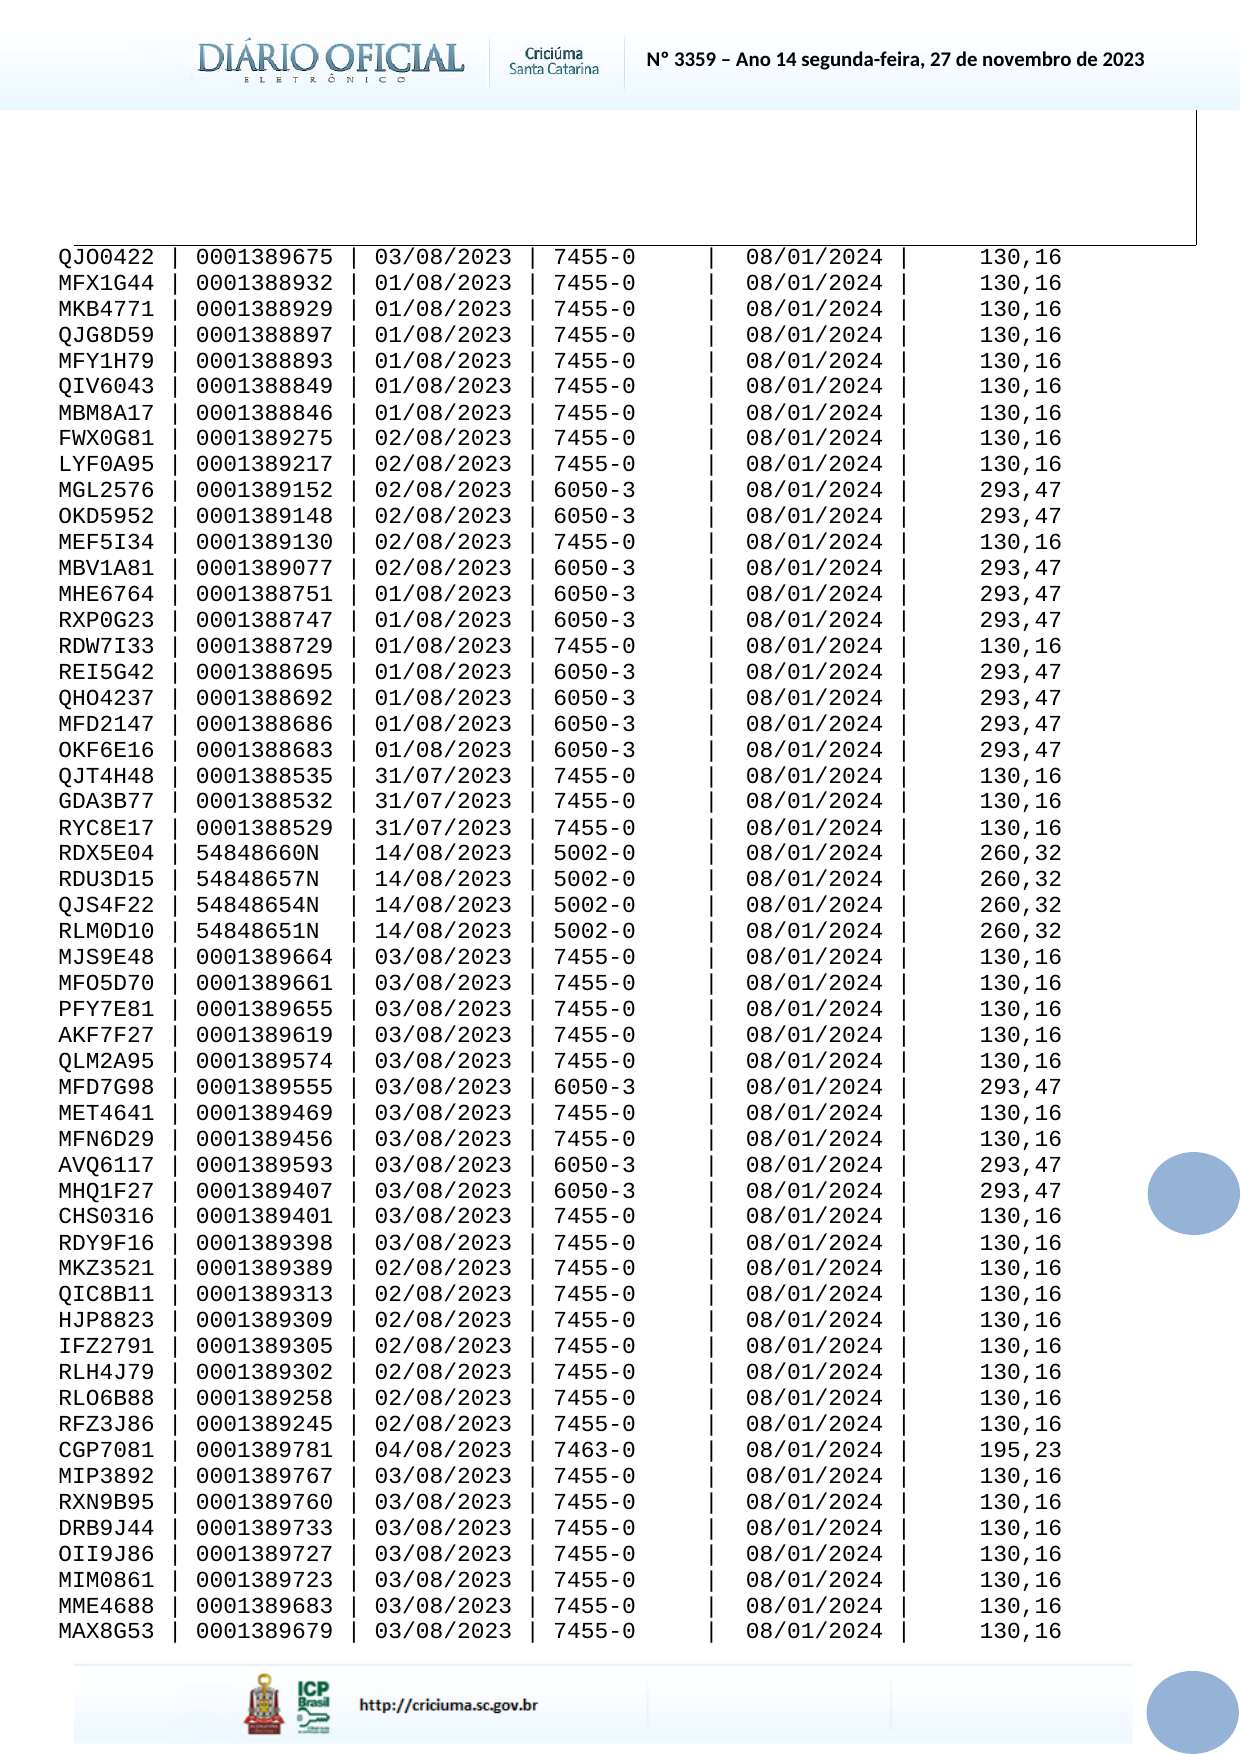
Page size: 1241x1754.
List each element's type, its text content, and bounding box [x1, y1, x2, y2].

text RDX5E04 | 54848660N | 14/08/2023 | 5002-0 | 08/01/2024 | 260,32 [44, 842, 1196, 868]
text MFO5D70 | 0001389661 | 03/08/2023 | 7455-0 | 08/01/2024 | 130,16 [44, 971, 1196, 997]
text RLH4J79 | 0001389302 | 02/08/2023 | 7455-0 | 08/01/2024 | 130,16 [44, 1361, 1196, 1386]
text DRB9J44 | 0001389733 | 03/08/2023 | 7455-0 | 08/01/2024 | 130,16 [44, 1516, 1196, 1542]
text PFY7E81 | 0001389655 | 03/08/2023 | 7455-0 | 08/01/2024 | 130,16 [44, 997, 1196, 1023]
text RLM0D10 | 54848651N | 14/08/2023 | 5002-0 | 08/01/2024 | 260,32 [44, 919, 1196, 946]
text FWX0G81 | 0001389275 | 02/08/2023 | 7455-0 | 08/01/2024 | 130,16 [44, 427, 1196, 453]
text RXP0G23 | 0001388747 | 01/08/2023 | 6050-3 | 08/01/2024 | 293,47 [44, 608, 1196, 634]
text MEF5I34 | 0001389130 | 02/08/2023 | 7455-0 | 08/01/2024 | 130,16 [44, 531, 1196, 556]
text GDA3B77 | 0001388532 | 31/07/2023 | 7455-0 | 08/01/2024 | 130,16 [44, 790, 1196, 816]
text RYC8E17 | 0001388529 | 31/07/2023 | 7455-0 | 08/01/2024 | 130,16 [44, 816, 1196, 842]
text AKF7F27 | 0001389619 | 03/08/2023 | 7455-0 | 08/01/2024 | 130,16 [44, 1023, 1196, 1049]
text MHQ1F27 | 0001389407 | 03/08/2023 | 6050-3 | 08/01/2024 | 293,47 [44, 1179, 1150, 1205]
text CGP7081 | 0001389781 | 04/08/2023 | 7463-0 | 08/01/2024 | 195,23 [44, 1438, 1196, 1464]
text MJS9E48 | 0001389664 | 03/08/2023 | 7455-0 | 08/01/2024 | 130,16 [44, 946, 1196, 971]
text RDY9F16 | 0001389398 | 03/08/2023 | 7455-0 | 08/01/2024 | 130,16 [44, 1231, 1196, 1257]
text IFZ2791 | 0001389305 | 02/08/2023 | 7455-0 | 08/01/2024 | 130,16 [44, 1334, 1196, 1361]
text MKB4771 | 0001388929 | 01/08/2023 | 7455-0 | 08/01/2024 | 130,16 [44, 297, 1196, 323]
text QLM2A95 | 0001389574 | 03/08/2023 | 7455-0 | 08/01/2024 | 130,16 [44, 1049, 1196, 1075]
text MHE6764 | 0001388751 | 01/08/2023 | 6050-3 | 08/01/2024 | 293,47 [44, 582, 1196, 608]
text MIM0861 | 0001389723 | 03/08/2023 | 7455-0 | 08/01/2024 | 130,16 [44, 1568, 1196, 1594]
text AVQ6117 | 0001389593 | 03/08/2023 | 6050-3 | 08/01/2024 | 293,47 [44, 1153, 1180, 1179]
text CHS0316 | 0001389401 | 03/08/2023 | 7455-0 | 08/01/2024 | 130,16 [44, 1205, 1171, 1231]
text RLO6B88 | 0001389258 | 02/08/2023 | 7455-0 | 08/01/2024 | 130,16 [44, 1386, 1196, 1412]
text QJO0422 | 0001389675 | 03/08/2023 | 7455-0 | 08/01/2024 | 130,16 [44, 245, 1196, 271]
text MBM8A17 | 0001388846 | 01/08/2023 | 7455-0 | 08/01/2024 | 130,16 [44, 401, 1196, 427]
text RDW7I33 | 0001388729 | 01/08/2023 | 7455-0 | 08/01/2024 | 130,16 [44, 634, 1196, 660]
text MGL2576 | 0001389152 | 02/08/2023 | 6050-3 | 08/01/2024 | 293,47 [44, 479, 1196, 504]
text OII9J86 | 0001389727 | 03/08/2023 | 7455-0 | 08/01/2024 | 130,16 [44, 1542, 1196, 1568]
text MFD2147 | 0001388686 | 01/08/2023 | 6050-3 | 08/01/2024 | 293,47 [44, 712, 1196, 738]
text MIP3892 | 0001389767 | 03/08/2023 | 7455-0 | 08/01/2024 | 130,16 [44, 1464, 1196, 1490]
text QJS4F22 | 54848654N | 14/08/2023 | 5002-0 | 08/01/2024 | 260,32 [44, 894, 1196, 919]
text QHO4237 | 0001388692 | 01/08/2023 | 6050-3 | 08/01/2024 | 293,47 [44, 686, 1196, 712]
text MBV1A81 | 0001389077 | 02/08/2023 | 6050-3 | 08/01/2024 | 293,47 [44, 556, 1196, 582]
text MFD7G98 | 0001389555 | 03/08/2023 | 6050-3 | 08/01/2024 | 293,47 [44, 1075, 1196, 1101]
text MFN6D29 | 0001389456 | 03/08/2023 | 7455-0 | 08/01/2024 | 130,16 [44, 1127, 1196, 1153]
text QJT4H48 | 0001388535 | 31/07/2023 | 7455-0 | 08/01/2024 | 130,16 [44, 764, 1196, 790]
text RXN9B95 | 0001389760 | 03/08/2023 | 7455-0 | 08/01/2024 | 130,16 [44, 1490, 1196, 1516]
text LYF0A95 | 0001389217 | 02/08/2023 | 7455-0 | 08/01/2024 | 130,16 [44, 453, 1196, 479]
text OKF6E16 | 0001388683 | 01/08/2023 | 6050-3 | 08/01/2024 | 293,47 [44, 738, 1196, 764]
text QJG8D59 | 0001388897 | 01/08/2023 | 7455-0 | 08/01/2024 | 130,16 [44, 323, 1196, 349]
text MET4641 | 0001389469 | 03/08/2023 | 7455-0 | 08/01/2024 | 130,16 [44, 1101, 1196, 1127]
text HJP8823 | 0001389309 | 02/08/2023 | 7455-0 | 08/01/2024 | 130,16 [44, 1309, 1196, 1334]
text MFY1H79 | 0001388893 | 01/08/2023 | 7455-0 | 08/01/2024 | 130,16 [44, 349, 1196, 375]
text RFZ3J86 | 0001389245 | 02/08/2023 | 7455-0 | 08/01/2024 | 130,16 [44, 1412, 1196, 1438]
text OKD5952 | 0001389148 | 02/08/2023 | 6050-3 | 08/01/2024 | 293,47 [44, 504, 1196, 531]
text MFX1G44 | 0001388932 | 01/08/2023 | 7455-0 | 08/01/2024 | 130,16 [44, 271, 1196, 297]
text MME4688 | 0001389683 | 03/08/2023 | 7455-0 | 08/01/2024 | 130,16 [44, 1594, 1196, 1620]
text QIC8B11 | 0001389313 | 02/08/2023 | 7455-0 | 08/01/2024 | 130,16 [44, 1283, 1196, 1309]
text QIV6043 | 0001388849 | 01/08/2023 | 7455-0 | 08/01/2024 | 130,16 [44, 375, 1196, 401]
text MAX8G53 | 0001389679 | 03/08/2023 | 7455-0 | 08/01/2024 | 130,16 [44, 1620, 1196, 1646]
text REI5G42 | 0001388695 | 01/08/2023 | 6050-3 | 08/01/2024 | 293,47 [44, 660, 1196, 686]
text RDU3D15 | 54848657N | 14/08/2023 | 5002-0 | 08/01/2024 | 260,32 [44, 868, 1196, 894]
text MKZ3521 | 0001389389 | 02/08/2023 | 7455-0 | 08/01/2024 | 130,16 [44, 1257, 1196, 1283]
